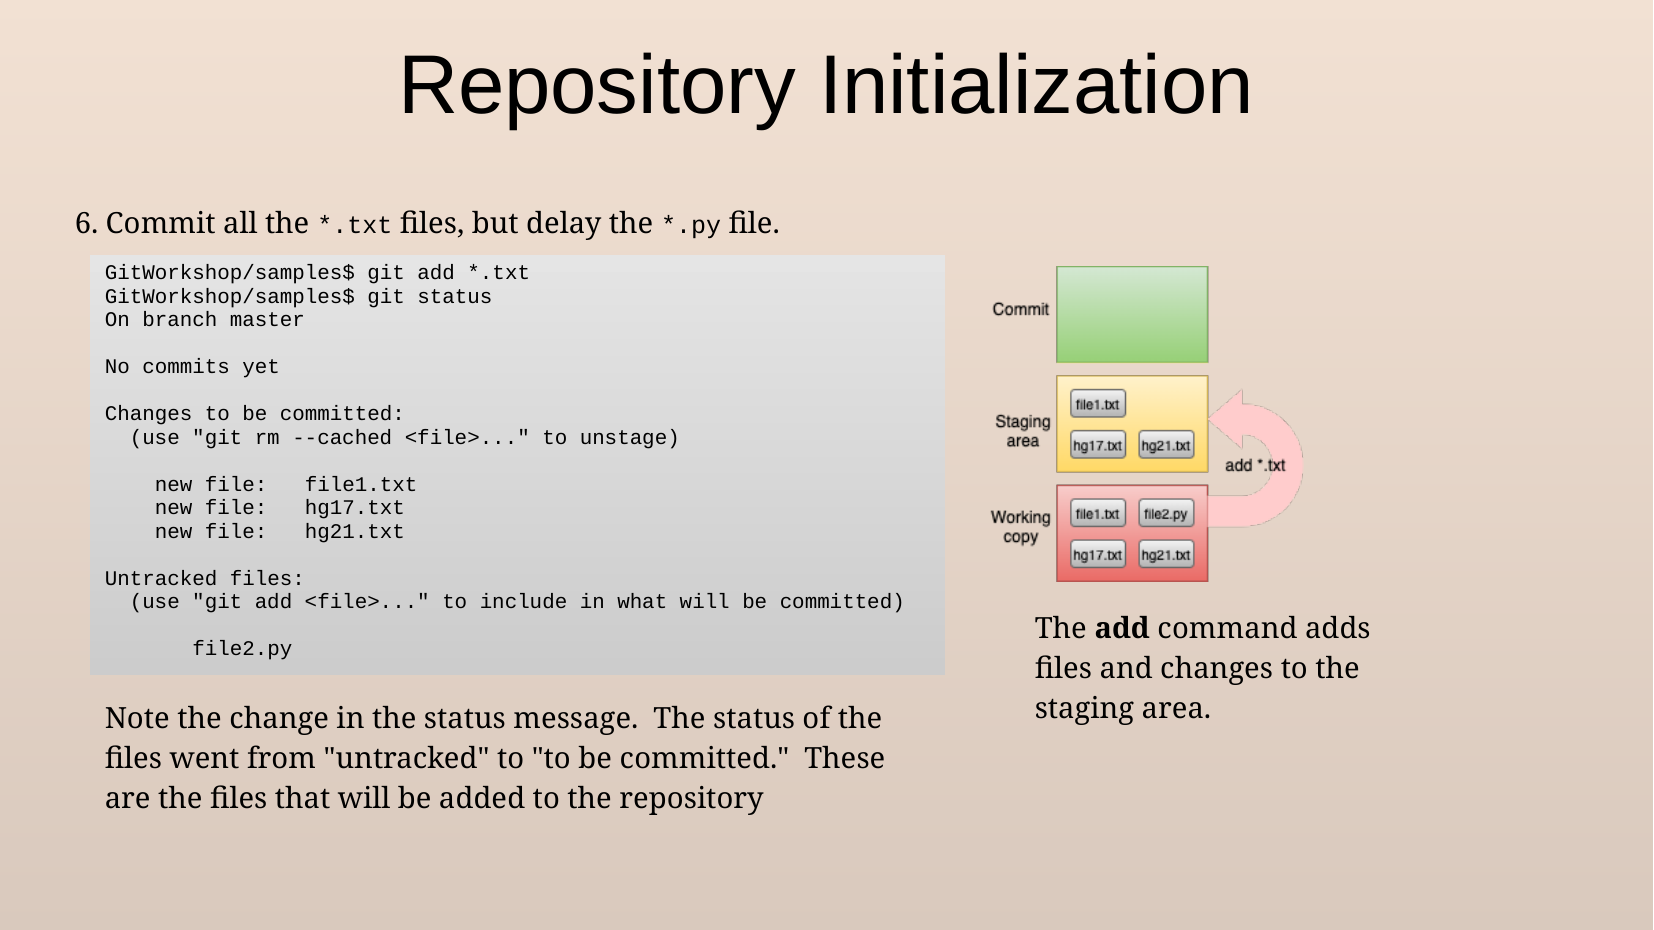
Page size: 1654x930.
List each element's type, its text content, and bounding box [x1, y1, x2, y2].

text_box Note the change in the status message. The status of the files went from "untracked" to "to be committed." These are the files that will be added to the repository [90, 690, 946, 811]
text_box The add command adds files and changes to the staging area. [1020, 600, 1411, 681]
picture [987, 266, 1304, 582]
text_box GitWorkshop/samples$ git add *.txt GitWorkshop/samples$ git status On branch master No commits yet Changes to be committed: (use "git rm --cached <file>..." to unstage) new file: file1.txt new file: hg17.txt new file: hg21.txt Untracked files: (use "git add <file>..." to include in what will be committed) file2.py [90, 255, 946, 676]
text_box 6. Commit all the *.txt files, but delay the *.py file. [60, 194, 871, 243]
title Repository Initialization [82, 19, 1571, 151]
